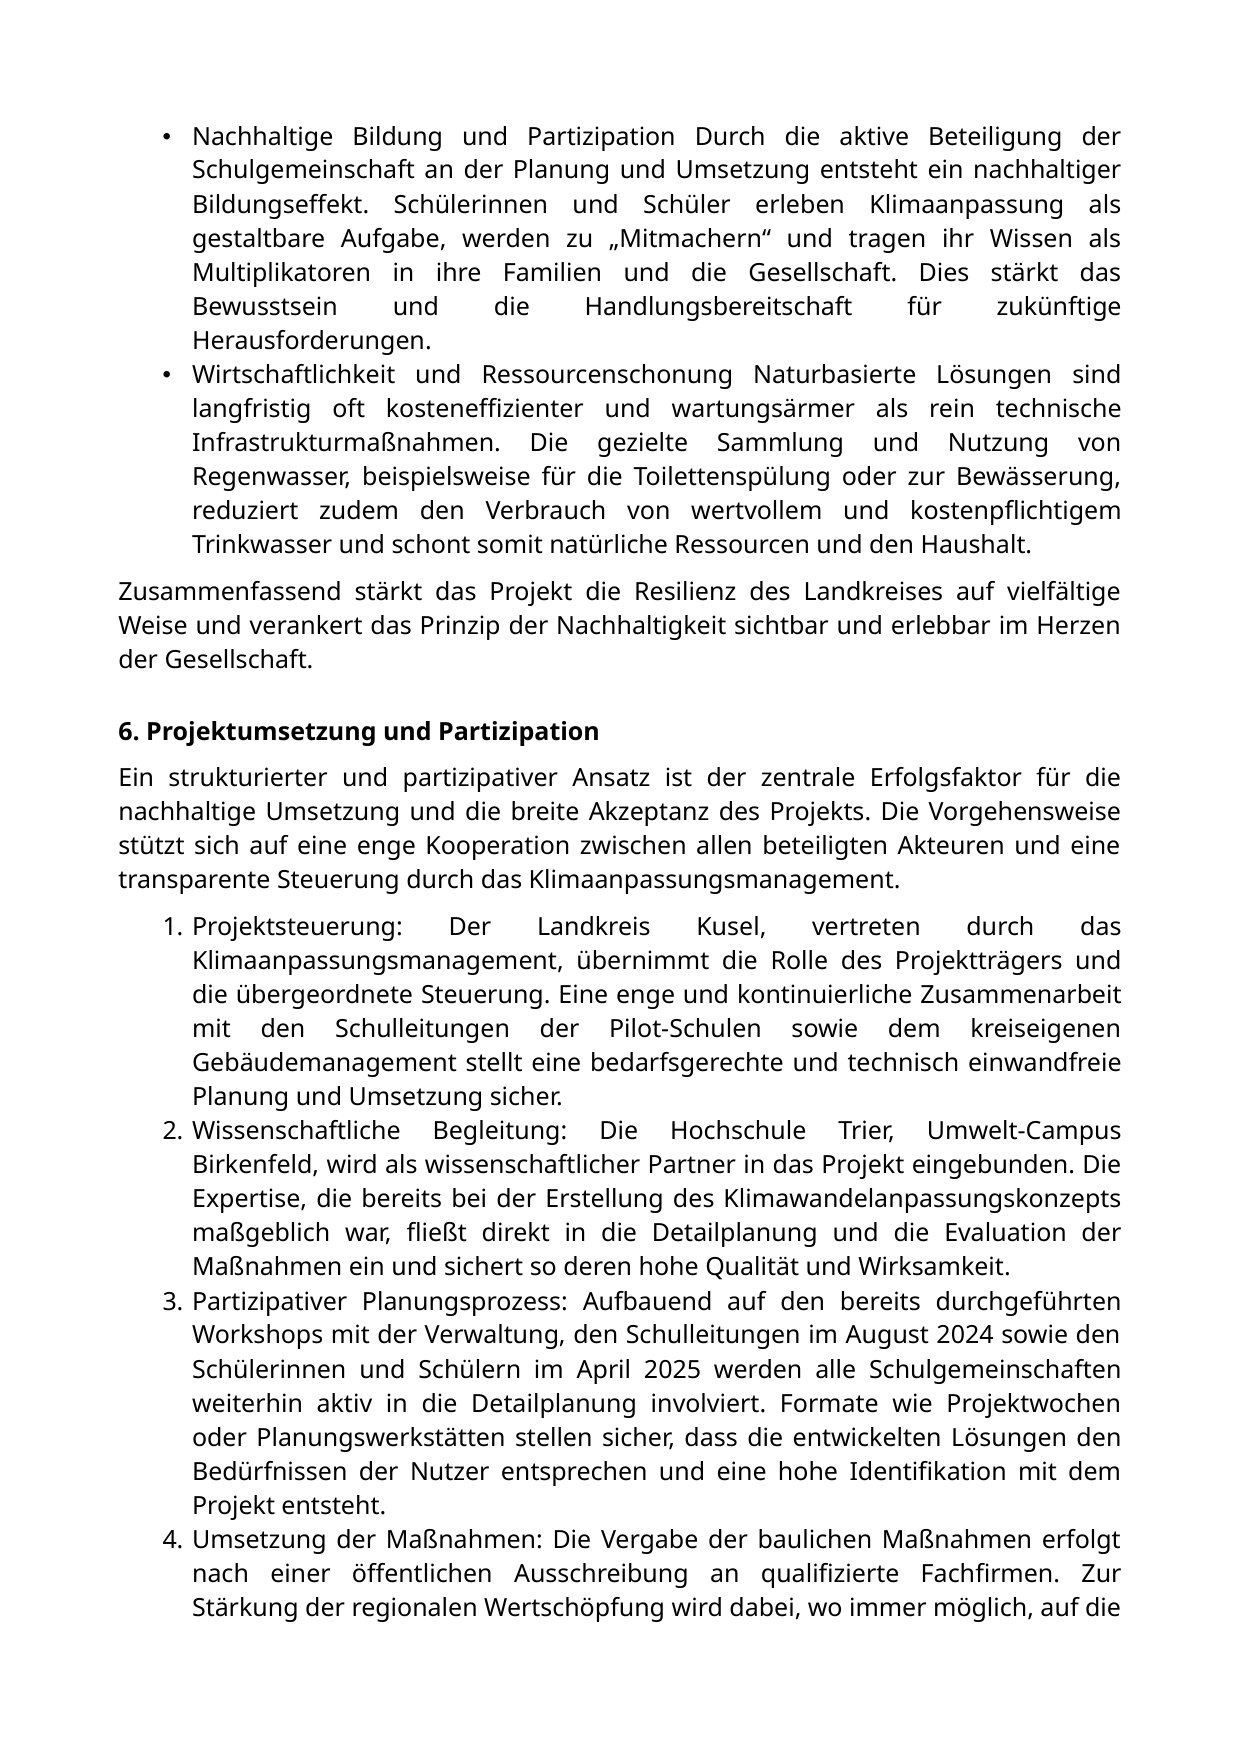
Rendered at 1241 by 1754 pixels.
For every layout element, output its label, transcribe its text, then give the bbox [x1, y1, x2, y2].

list Partizipativer Planungsprozess: Aufbauend auf den bereits durchgeführten Workshops mit der Verwaltung, den Schulleitungen im August 2024 sowie den Schülerinnen und Schülern im April 2025 werden alle Schulgemeinschaften weiterhin aktiv in die Detailplanung involviert. Formate wie Projektwochen oder Planungswerkstätten stellen sicher, dass die entwickelten Lösungen den Bedürfnissen der Nutzer entsprechen und eine hohe Identifikation mit dem Projekt entsteht. [162, 1283, 1122, 1522]
list Wirtschaftlichkeit und Ressourcenschonung Naturbasierte Lösungen sind langfristig oft kosteneffizienter und wartungsärmer als rein technische Infrastrukturmaßnahmen. Die gezielte Sammlung und Nutzung von Regenwasser, beispielsweise für die Toilettenspülung oder zur Bewässerung, reduziert zudem den Verbrauch von wertvollem und kostenpflichtigem Trinkwasser und schont somit natürliche Ressourcen und den Haushalt. [162, 357, 1122, 561]
list Projektsteuerung: Der Landkreis Kusel, vertreten durch das Klimaanpassungsmanagement, übernimmt die Rolle des Projektträgers und die übergeordnete Steuerung. Eine enge und kontinuierliche Zusammenarbeit mit den Schulleitungen der Pilot-Schulen sowie dem kreiseigenen Gebäudemanagement stellt eine bedarfsgerechte und technisch einwandfreie Planung und Umsetzung sicher. [162, 908, 1122, 1113]
text Zusammenfassend stärkt das Projekt die Resilienz des Landkreises auf vielfältige Weise und verankert das Prinzip der Nachhaltigkeit sichtbar und erlebbar im Herzen der Gesellschaft. [118, 573, 1122, 676]
list Umsetzung der Maßnahmen: Die Vergabe der baulichen Maßnahmen erfolgt nach einer öffentlichen Ausschreibung an qualifizierte Fachfirmen. Zur Stärkung der regionalen Wertschöpfung wird dabei, wo immer möglich, auf die [162, 1522, 1122, 1624]
text Ein strukturierter und partizipativer Ansatz ist der zentrale Erfolgsfaktor für die nachhaltige Umsetzung und die breite Akzeptanz des Projekts. Die Vorgehensweise stützt sich auf eine enge Kooperation zwischen allen beteiligten Akteuren und eine transparente Steuerung durch das Klimaanpassungsmanagement. [118, 760, 1122, 896]
list Wissenschaftliche Begleitung: Die Hochschule Trier, Umwelt-Campus Birkenfeld, wird als wissenschaftlicher Partner in das Projekt eingebunden. Die Expertise, die bereits bei der Erstellung des Klimawandelanpassungskonzepts maßgeblich war, fließt direkt in die Detailplanung und die Evaluation der Maßnahmen ein und sichert so deren hohe Qualität und Wirksamkeit. [162, 1113, 1122, 1283]
list Nachhaltige Bildung und Partizipation Durch die aktive Beteiligung der Schulgemeinschaft an der Planung und Umsetzung entsteht ein nachhaltiger Bildungseffekt. Schülerinnen und Schüler erleben Klimaanpassung als gestaltbare Aufgabe, werden zu „Mitmachern“ und tragen ihr Wissen als Multiplikatoren in ihre Familien und die Gesellschaft. Dies stärkt das Bewusstsein und die Handlungsbereitschaft für zukünftige Herausforderungen. [162, 118, 1122, 357]
subtitle 6. Projektumsetzung und Partizipation [118, 713, 1122, 747]
